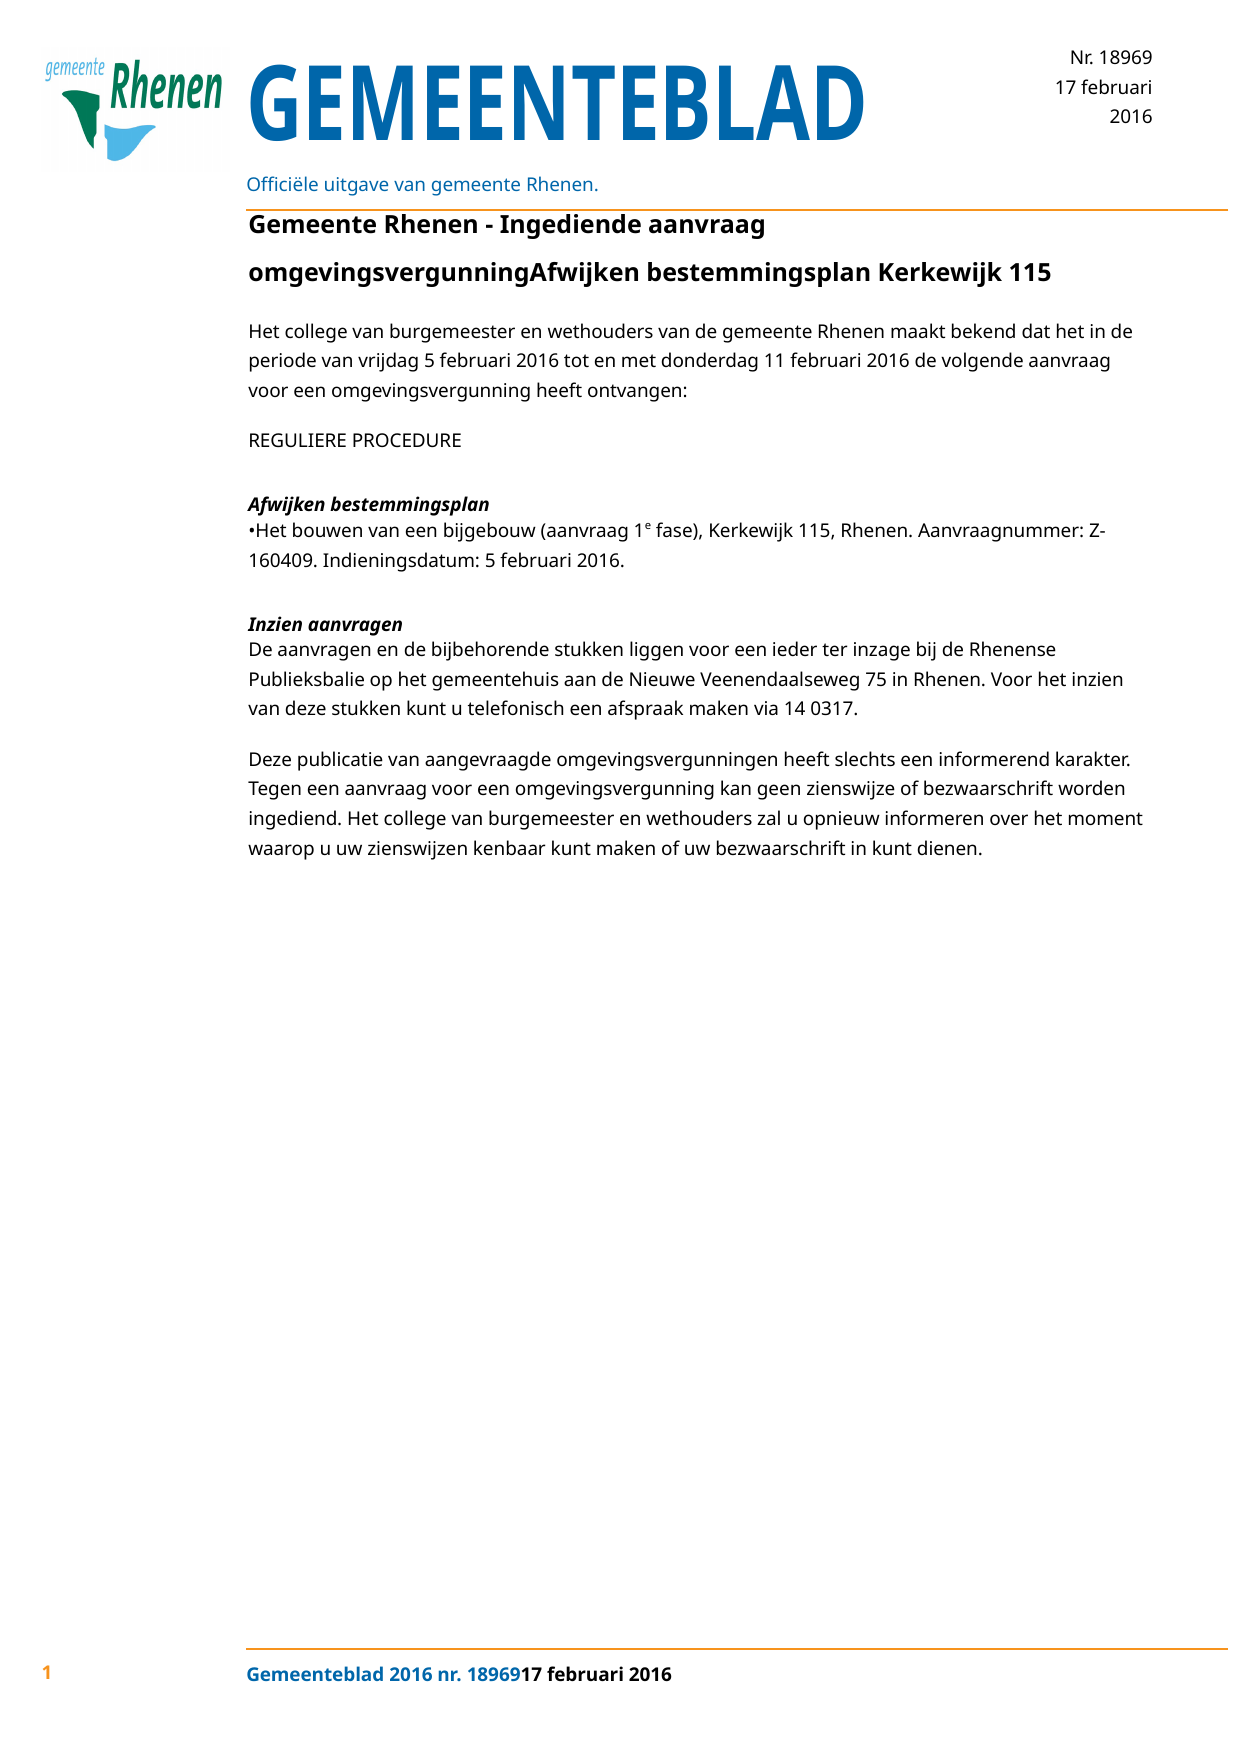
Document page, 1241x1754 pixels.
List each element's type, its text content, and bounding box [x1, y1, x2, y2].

text •Het bouwen van een bijgebouw (aanvraag 1e fase), Kerkewijk 115, Rhenen. Aanvraagnummer: Z-160409. Indieningsdatum: 5 februari 2016. [248, 517, 1152, 572]
picture [41, 47, 231, 172]
text Het college van burgemeester en wethouders van de gemeente Rhenen maakt bekend dat het in de periode van vrijdag 5 februari 2016 tot en met donderdag 11 februari 2016 de volgende aanvraag voor een omgevingsvergunning heeft ontvangen: [248, 318, 1152, 403]
text Inzien aanvragen [248, 611, 1152, 636]
text Afwijken bestemmingsplan [248, 491, 1152, 517]
text Gemeente Rhenen - Ingediende aanvraag omgevingsvergunningAfwijken bestemmingsplan Kerkewijk 115 [248, 211, 1152, 288]
text Deze publicatie van aangevraagde omgevingsvergunningen heeft slechts een informerend karakter. Tegen een aanvraag voor een omgevingsvergunning kan geen zienswijze of bezwaarschrift worden ingediend. Het college van burgemeester en wethouders zal u opnieuw informeren over het moment waarop u uw zienswijzen kenbaar kunt maken of uw bezwaarschrift in kunt dienen. [248, 746, 1152, 861]
text REGULIERE PROCEDURE [248, 427, 1152, 453]
text De aanvragen en de bijbehorende stukken liggen voor een ieder ter inzage bij de Rhenense Publieksbalie op het gemeentehuis aan de Nieuwe Veenendaalseweg 75 in Rhenen. Voor het inzien van deze stukken kunt u telefonisch een afspraak maken via 14 0317. [248, 636, 1152, 721]
